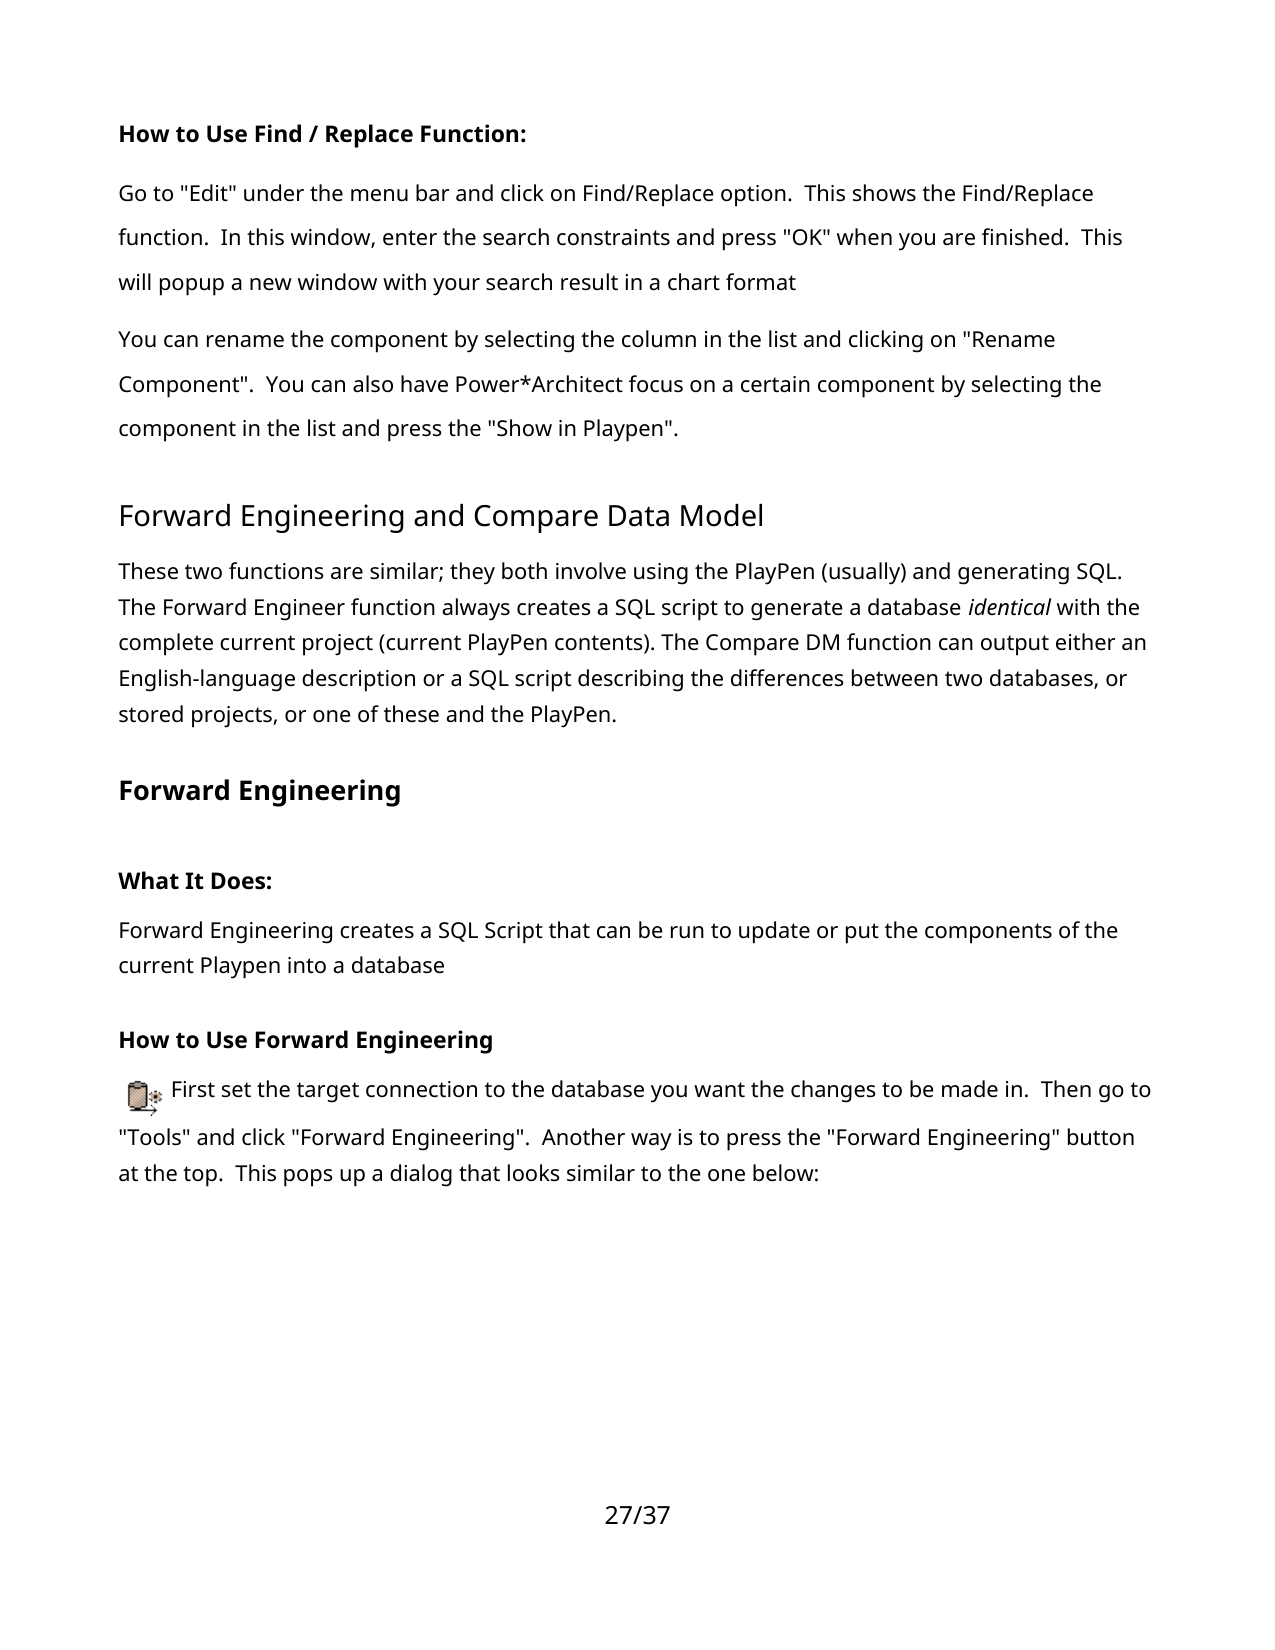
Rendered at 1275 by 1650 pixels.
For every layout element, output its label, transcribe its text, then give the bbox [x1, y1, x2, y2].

text First set the target connection to the database you want the changes to be made in. Then go to "Tools" and click "Forward Engineering". Another way is to press the "Forward Engineering" button at the top. This pops up a dialog that looks similar to the one below: [118, 1074, 1157, 1187]
subtitle Forward Engineering [118, 772, 1157, 809]
text You can rename the component by selecting the column in the list and clicking on "Rename Component". You can also have Power*Architect focus on a certain component by selecting the component in the list and press the "Show in Playpen". [118, 324, 1157, 443]
subtitle What It Does: [118, 865, 1157, 896]
picture [125, 1078, 164, 1116]
text These two functions are similar; they both involve using the PlayPen (usually) and generating SQL. The Forward Engineer function always creates a SQL script to generate a database identical with the complete current project (current PlayPen contents). The Compare DM function can output either an English-language description or a SQL script describing the differences between two databases, or stored projects, or one of these and the PlayPen. [118, 556, 1157, 728]
text Go to "Edit" under the menu bar and click on Find/Replace option. This shows the Find/Replace function. In this window, enter the search constraints and press "OK" when you are finished. This will popup a new window with your search result in a chart format [118, 177, 1157, 297]
text Forward Engineering creates a SQL Script that can be run to update or put the components of the current Playpen into a database [118, 915, 1157, 980]
subtitle Forward Engineering and Compare Data Model [118, 496, 1157, 535]
subtitle How to Use Find / Replace Function: [118, 118, 1157, 149]
subtitle How to Use Forward Engineering [118, 1024, 1157, 1055]
